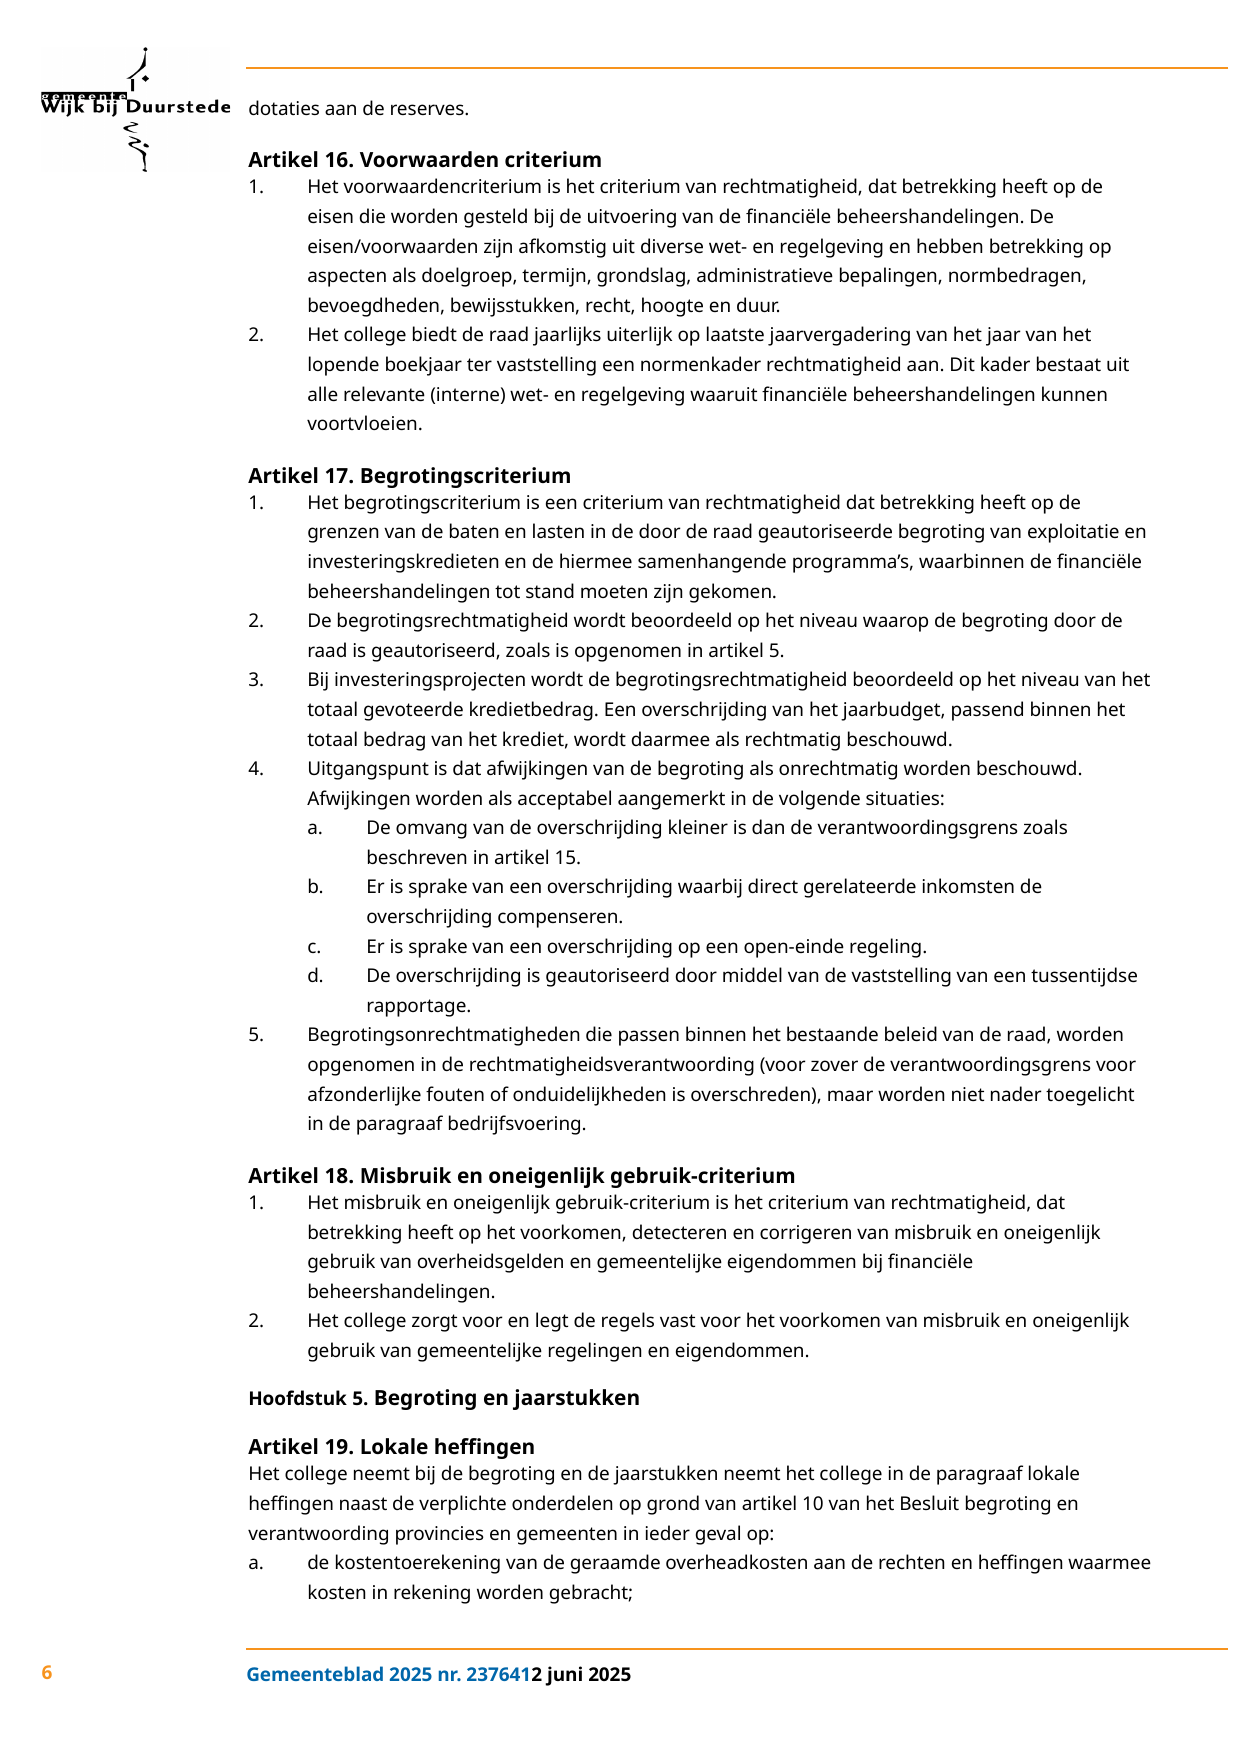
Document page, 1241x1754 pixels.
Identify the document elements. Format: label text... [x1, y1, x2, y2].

picture [41, 47, 231, 172]
list Begrotingsonrechtmatigheden die passen binnen het bestaande beleid van de raad, worden opgenomen in de rechtmatigheidsverantwoording (voor zover de verantwoordingsgrens voor afzonderlijke fouten of onduidelijkheden is overschreden), maar worden niet nader toegelicht in de paragraaf bedrijfsvoering. [248, 1022, 1152, 1136]
list Bij investeringsprojecten wordt de begrotingsrechtmatigheid beoordeeld op het niveau van het totaal gevoteerde kredietbedrag. Een overschrijding van het jaarbudget, passend binnen het totaal bedrag van het krediet, wordt daarmee als rechtmatig beschouwd. [248, 667, 1152, 752]
list Het begrotingscriterium is een criterium van rechtmatigheid dat betrekking heeft op de grenzen van de baten en lasten in de door de raad geautoriseerde begroting van exploitatie en investeringskredieten en de hiermee samenhangende programma’s, waarbinnen de financiële beheershandelingen tot stand moeten zijn gekomen. [248, 489, 1152, 604]
text Artikel 19. Lokale heffingen [248, 1432, 1152, 1461]
list Het misbruik en oneigenlijk gebruik-criterium is het criterium van rechtmatigheid, dat betrekking heeft op het voorkomen, detecteren en corrigeren van misbruik en oneigenlijk gebruik van overheidsgelden en gemeentelijke eigendommen bij financiële beheershandelingen. [248, 1189, 1152, 1304]
list Het voorwaardencriterium is het criterium van rechtmatigheid, dat betrekking heeft op de eisen die worden gesteld bij de uitvoering van de financiële beheershandelingen. De eisen/voorwaarden zijn afkomstig uit diverse wet- en regelgeving en hebben betrekking op aspecten als doelgroep, termijn, grondslag, administratieve bepalingen, normbedragen, bevoegdheden, bewijsstukken, recht, hoogte en duur. [248, 174, 1152, 318]
list Uitgangspunt is dat afwijkingen van de begroting als onrechtmatig worden beschouwd. Afwijkingen worden als acceptabel aangemerkt in de volgende situaties: [248, 755, 1152, 811]
text Artikel 17. Begrotingscriterium [248, 461, 1152, 489]
text dotaties aan de reserves. [248, 95, 1152, 121]
text Artikel 18. Misbruik en oneigenlijk gebruik-criterium [248, 1161, 1152, 1189]
list Er is sprake van een overschrijding op een open-einde regeling. [307, 933, 1152, 959]
text Het college neemt bij de begroting en de jaarstukken neemt het college in de paragraaf lokale heffingen naast de verplichte onderdelen op grond van artikel 10 van het Besluit begroting en verantwoording provincies en gemeenten in ieder geval op: [248, 1461, 1152, 1545]
text Hoofdstuk 5. Begroting en jaarstukken [248, 1383, 1152, 1411]
list De begrotingsrechtmatigheid wordt beoordeeld op het niveau waarop de begroting door de raad is geautoriseerd, zoals is opgenomen in artikel 5. [248, 607, 1152, 663]
list Er is sprake van een overschrijding waarbij direct gerelateerde inkomsten de overschrijding compenseren. [307, 874, 1152, 929]
list De omvang van de overschrijding kleiner is dan de verantwoordingsgrens zoals beschreven in artikel 15. [307, 814, 1152, 870]
list De overschrijding is geautoriseerd door middel van de vaststelling van een tussentijdse rapportage. [307, 962, 1152, 1018]
list de kostentoerekening van de geraamde overheadkosten aan de rechten en heffingen waarmee kosten in rekening worden gebracht; [248, 1549, 1152, 1604]
list Het college biedt de raad jaarlijks uiterlijk op laatste jaarvergadering van het jaar van het lopende boekjaar ter vaststelling een normenkader rechtmatigheid aan. Dit kader bestaat uit alle relevante (interne) wet- en regelgeving waaruit financiële beheershandelingen kunnen voortvloeien. [248, 322, 1152, 436]
text Artikel 16. Voorwaarden criterium [248, 145, 1152, 174]
list Het college zorgt voor en legt de regels vast voor het voorkomen van misbruik en oneigenlijk gebruik van gemeentelijke regelingen en eigendommen. [248, 1308, 1152, 1363]
